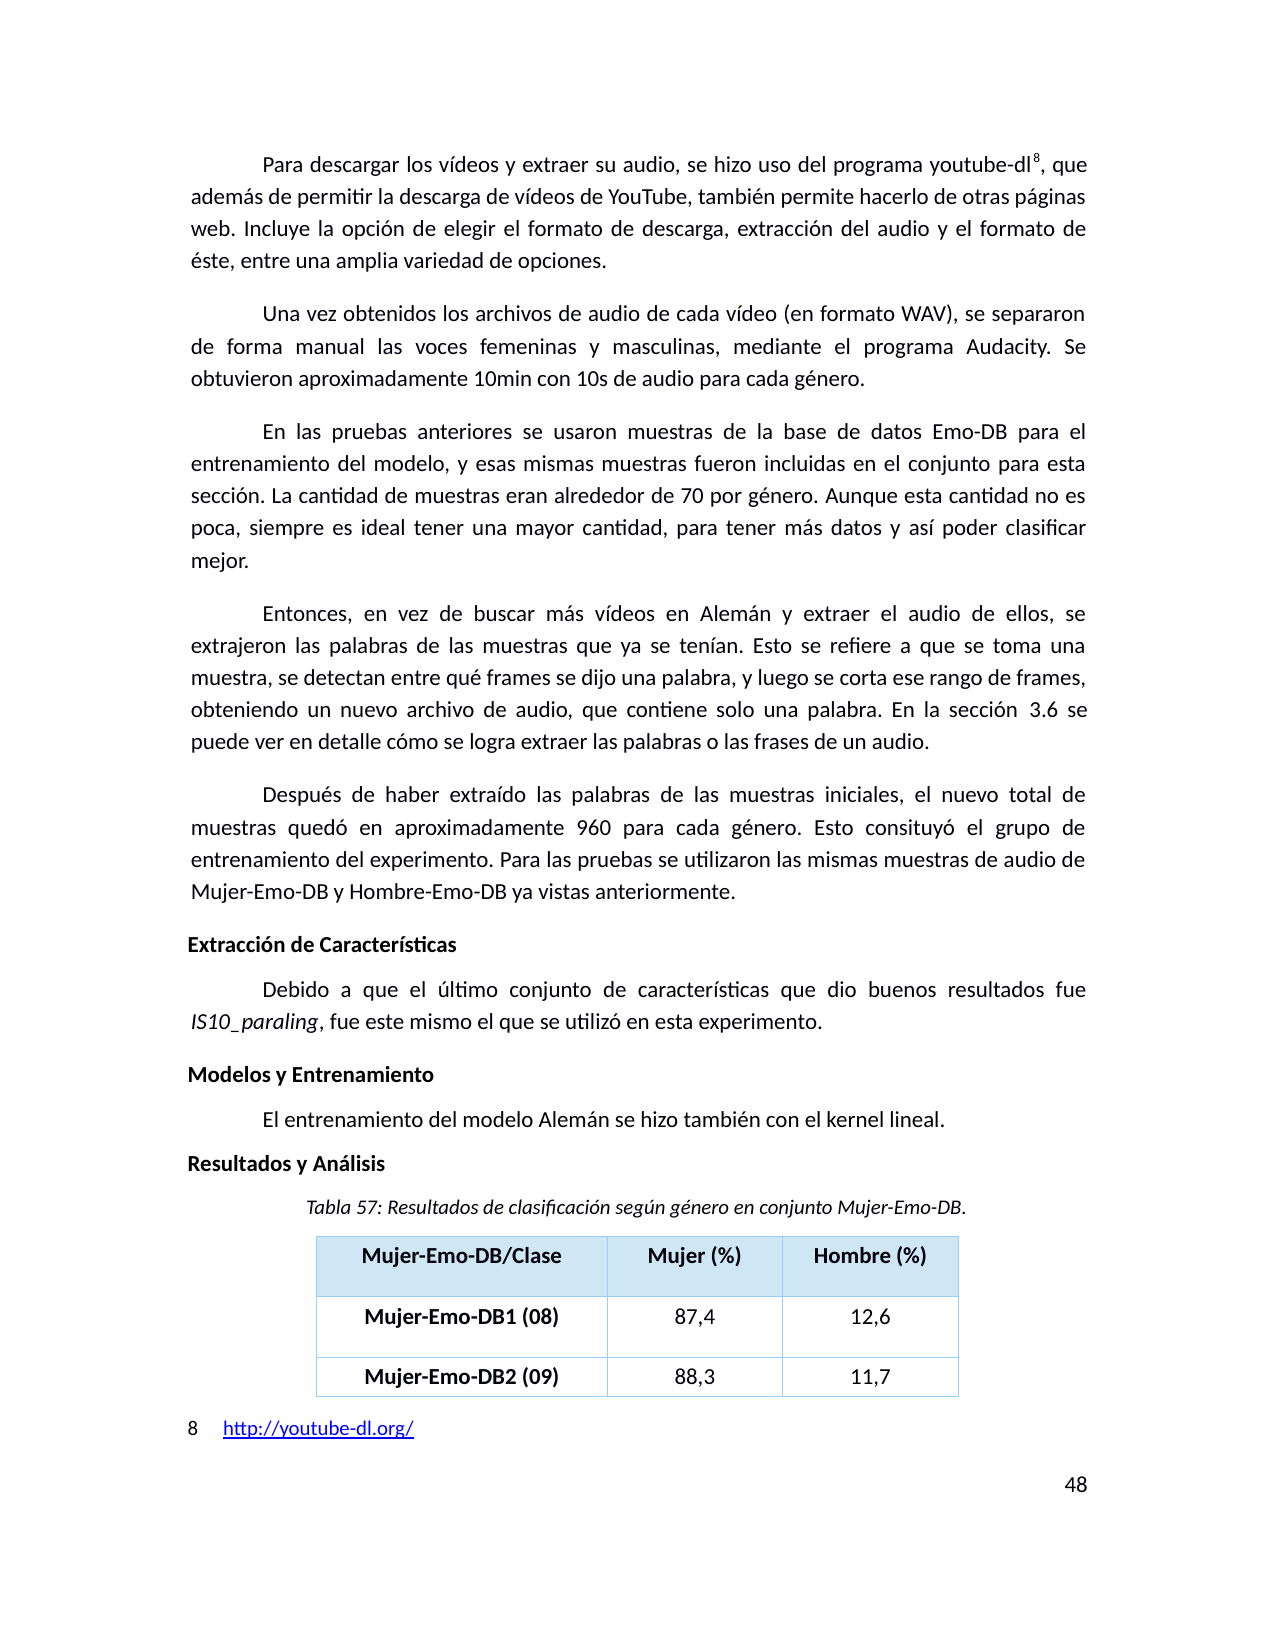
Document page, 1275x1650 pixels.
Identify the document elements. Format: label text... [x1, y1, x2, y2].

text Extracción de Características [187, 930, 1087, 958]
text Tabla 57: Resultados de clasificación según género en conjunto Mujer-Emo-DB. [187, 1194, 1087, 1219]
table_header Mujer (%) [608, 1237, 782, 1296]
text En las pruebas anteriores se usaron muestras de la base de datos Emo-DB para el entrenamiento del modelo, y esas mismas muestras fueron incluidas en el conjunto para esta sección. La cantidad de muestras eran alrededor de 70 por género. Aunque esta cantidad no es poca, siempre es ideal tener una mayor cantidad, para tener más datos y así poder clasificar mejor. [191, 417, 1087, 574]
text Una vez obtenidos los archivos de audio de cada vídeo (en formato WAV), se separaron de forma manual las voces femeninas y masculinas, mediante el programa Audacity. Se obtuvieron aproximadamente 10min con 10s de audio para cada género. [191, 299, 1087, 392]
table_cell Mujer-Emo-DB1 (08) [317, 1297, 607, 1357]
text Debido a que el último conjunto de características que dio buenos resultados fue IS10_paraling, fue este mismo el que se utilizó en esta experimento. [191, 975, 1087, 1035]
text Modelos y Entrenamiento [187, 1060, 1087, 1088]
text http://youtube-dl.org/ [187, 1416, 1087, 1441]
text Resultados y Análisis [187, 1149, 1087, 1177]
text Para descargar los vídeos y extraer su audio, se hizo uso del programa youtube-dl, que además de permitir la descarga de vídeos de YouTube, también permite hacerlo de otras páginas web. Incluye la opción de elegir el formato de descarga, extracción del audio y el formato de éste, entre una amplia variedad de opciones. [191, 150, 1087, 274]
table_cell 11,7 [783, 1358, 958, 1396]
table_cell 87,4 [608, 1297, 782, 1357]
table_cell 88,3 [608, 1358, 782, 1396]
table_cell Mujer-Emo-DB2 (09) [317, 1358, 607, 1396]
text Entonces, en vez de buscar más vídeos en Alemán y extraer el audio de ellos, se extrajeron las palabras de las muestras que ya se tenían. Esto se refiere a que se toma una muestra, se detectan entre qué frames se dijo una palabra, y luego se corta ese rango de frames, obteniendo un nuevo archivo de audio, que contiene solo una palabra. En la sección 3.6 se puede ver en detalle cómo se logra extraer las palabras o las frases de un audio. [191, 599, 1087, 756]
table_header Mujer-Emo-DB/Clase [317, 1237, 607, 1296]
table_header Hombre (%) [783, 1237, 958, 1296]
text Después de haber extraído las palabras de las muestras iniciales, el nuevo total de muestras quedó en aproximadamente 960 para cada género. Esto consituyó el grupo de entrenamiento del experimento. Para las pruebas se utilizaron las mismas muestras de audio de Mujer-Emo-DB y Hombre-Emo-DB ya vistas anteriormente. [191, 781, 1087, 905]
text El entrenamiento del modelo Alemán se hizo también con el kernel lineal. [187, 1105, 1087, 1133]
table_cell 12,6 [783, 1297, 958, 1357]
